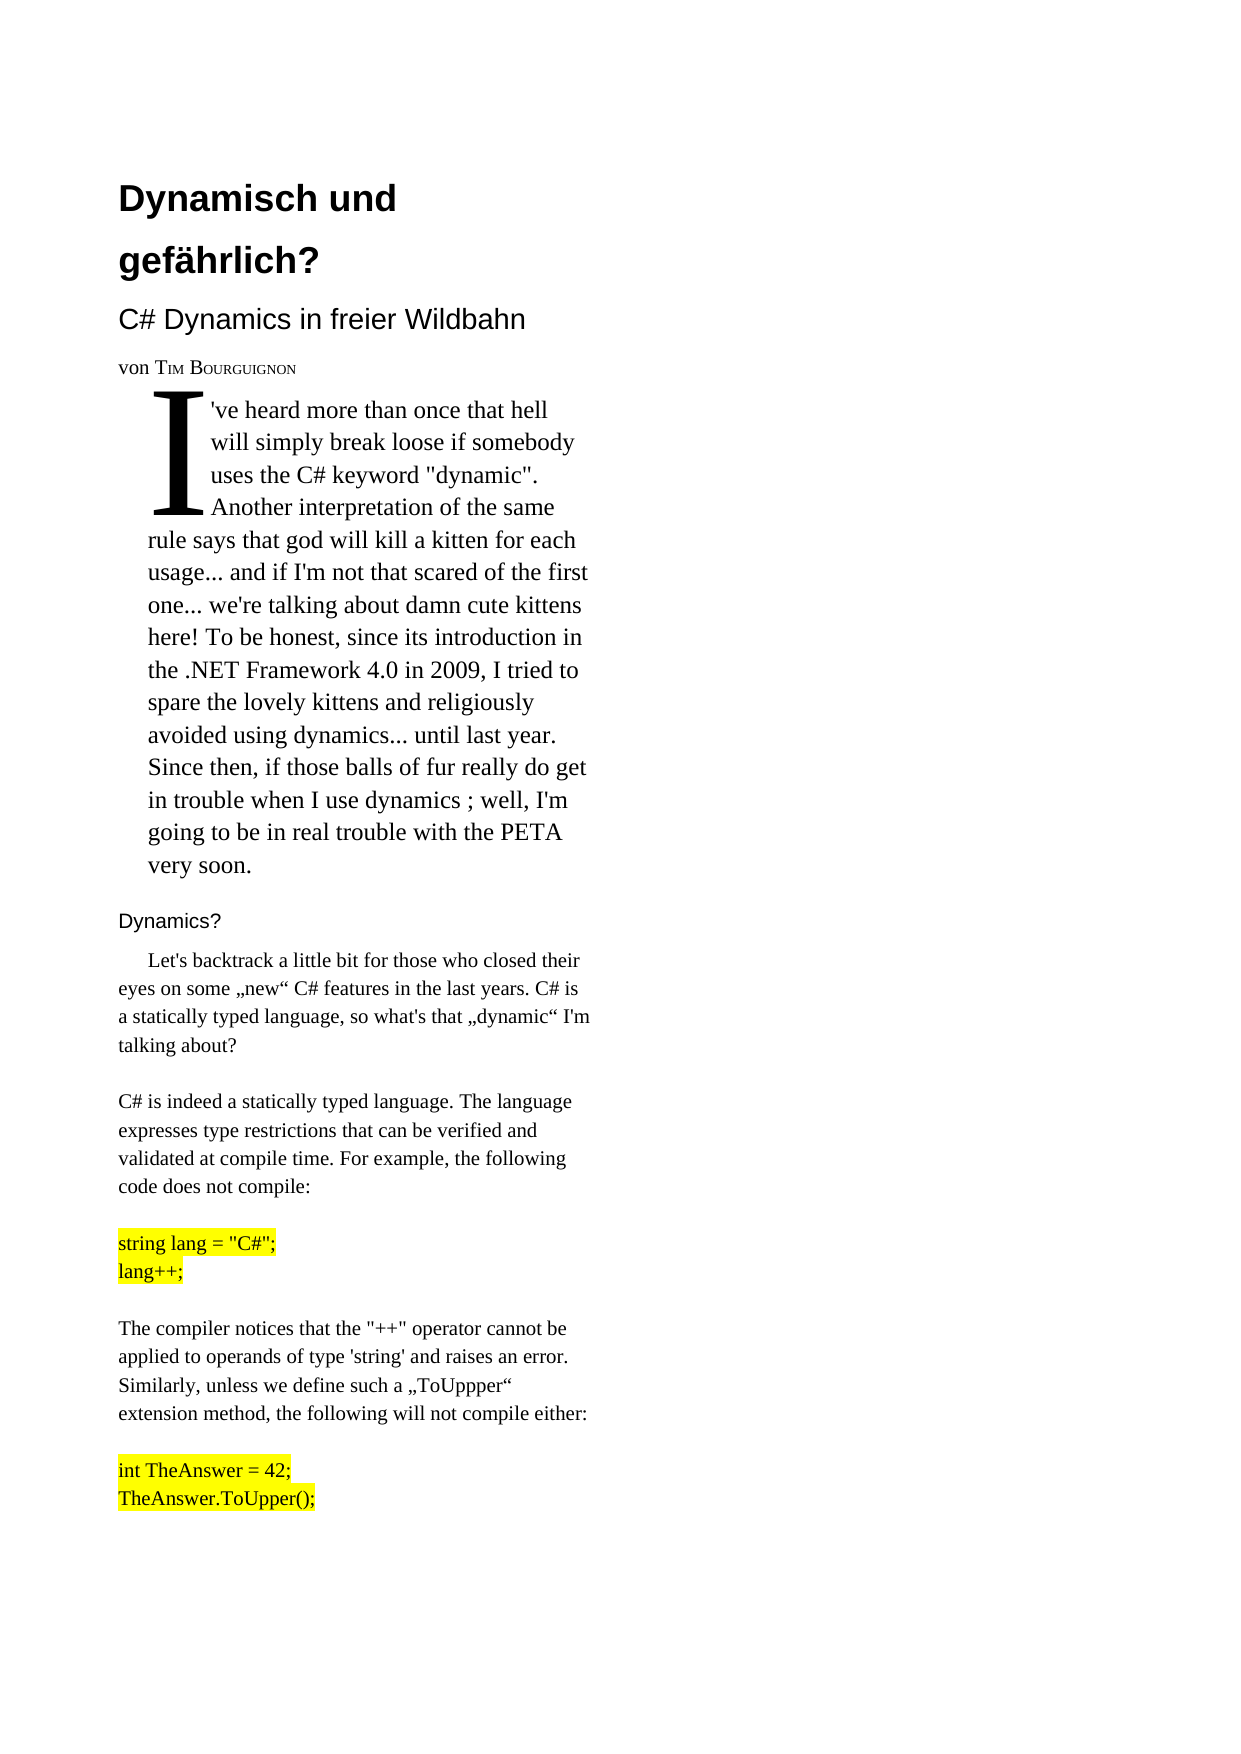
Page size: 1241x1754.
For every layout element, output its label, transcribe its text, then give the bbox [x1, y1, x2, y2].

text TheAnswer.ToUpper(); [118, 1483, 591, 1511]
text Dynamics? [118, 909, 591, 933]
text C# is indeed a statically typed language. The language expresses type restrictions that can be verified and validated at compile time. For example, the following code does not compile: [118, 1086, 591, 1199]
text The compiler notices that the "++" operator cannot be applied to operands of type 'string' and raises an error. Similarly, unless we define such a „ToUppper“ extension method, the following will not compile either: [118, 1313, 591, 1426]
text int TheAnswer = 42; [118, 1454, 591, 1483]
text lang++; [118, 1256, 591, 1284]
text I've heard more than once that hell will simply break loose if somebody uses the C# keyword "dynamic". Another interpretation of the same rule says that god will kill a kitten for each usage... and if I'm not that scared of the first one... we're talking about damn cute kittens here! To be honest, since its introduction in the .NET Framework 4.0 in 2009, I tried to spare the lovely kittens and religiously avoided using dynamics... until last year. Since then, if those balls of fur really do get in trouble when I use dynamics ; well, I'm going to be in real trouble with the PETA very soon. [148, 392, 591, 880]
text von Tim Bourguignon [118, 352, 591, 380]
title Dynamisch und gefährlich? [118, 177, 591, 282]
subtitle C# Dynamics in freier Wildbahn [118, 303, 591, 335]
text string lang = "C#"; [118, 1228, 591, 1256]
text Let's backtrack a little bit for those who closed their eyes on some „new“ C# features in the last years. C# is a statically typed language, so what's that „dynamic“ I'm talking about? [118, 944, 591, 1058]
